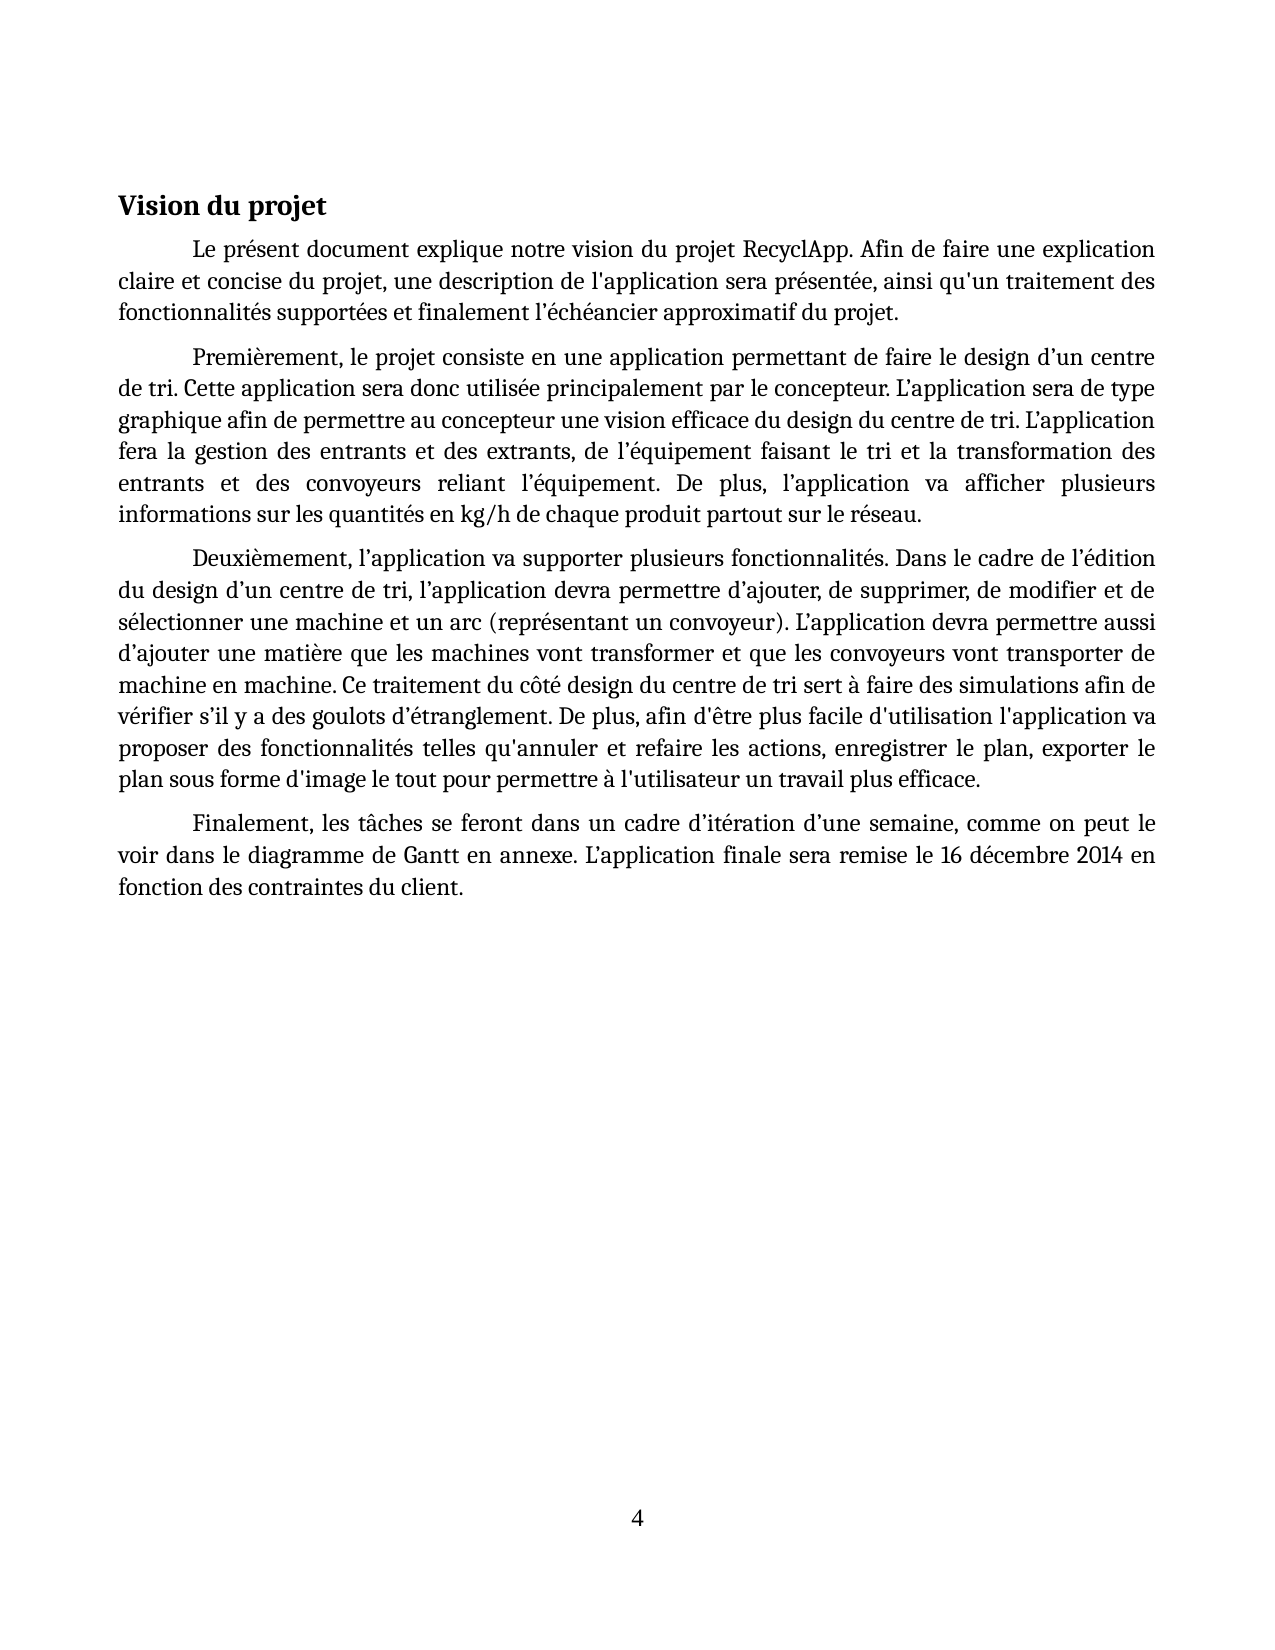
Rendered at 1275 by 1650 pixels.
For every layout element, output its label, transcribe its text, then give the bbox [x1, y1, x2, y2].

text Le présent document explique notre vision du projet RecyclApp. Afin de faire une explication claire et concise du projet, une description de l'application sera présentée, ainsi qu'un traitement des fonctionnalités supportées et finalement l’échéancier approximatif du projet. [118, 235, 1157, 327]
subtitle Vision du projet [118, 189, 1157, 223]
text Premièrement, le projet consiste en une application permettant de faire le design d’un centre de tri. Cette application sera donc utilisée principalement par le concepteur. L’application sera de type graphique afin de permettre au concepteur une vision efficace du design du centre de tri. L’application fera la gestion des entrants et des extrants, de l’équipement faisant le tri et la transformation des entrants et des convoyeurs reliant l’équipement. De plus, l’application va afficher plusieurs informations sur les quantités en kg/h de chaque produit partout sur le réseau. [118, 342, 1157, 529]
text Finalement, les tâches se feront dans un cadre d’itération d’une semaine, comme on peut le voir dans le diagramme de Gantt en annexe. L’application finale sera remise le 16 décembre 2014 en fonction des contraintes du client. [118, 809, 1157, 901]
text Deuxièmement, l’application va supporter plusieurs fonctionnalités. Dans le cadre de l’édition du design d’un centre de tri, l’application devra permettre d’ajouter, de supprimer, de modifier et de sélectionner une machine et un arc (représentant un convoyeur). L’application devra permettre aussi d’ajouter une matière que les machines vont transformer et que les convoyeurs vont transporter de machine en machine. Ce traitement du côté design du centre de tri sert à faire des simulations afin de vérifier s’il y a des goulots d’étranglement. De plus, afin d'être plus facile d'utilisation l'application va proposer des fonctionnalités telles qu'annuler et refaire les actions, enregistrer le plan, exporter le plan sous forme d'image le tout pour permettre à l'utilisateur un travail plus efficace. [118, 544, 1157, 794]
